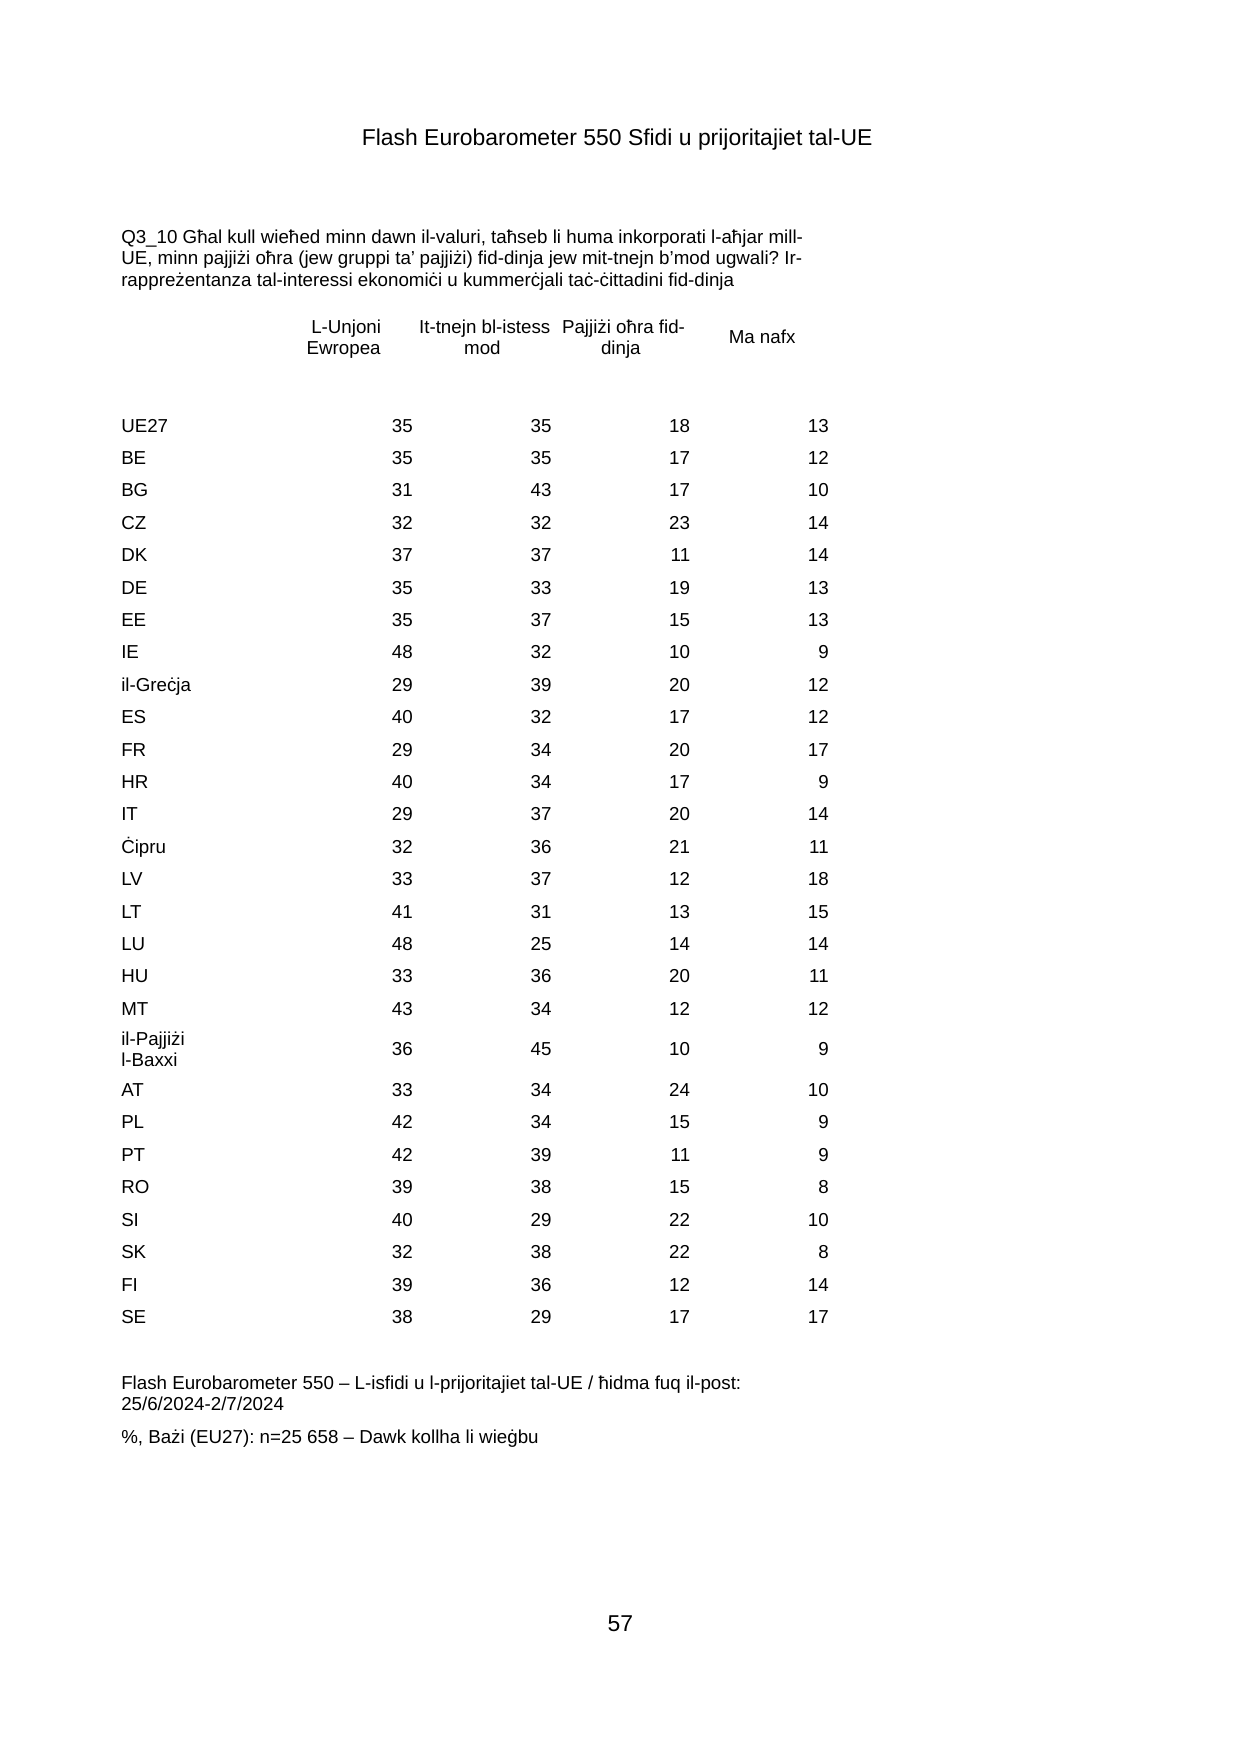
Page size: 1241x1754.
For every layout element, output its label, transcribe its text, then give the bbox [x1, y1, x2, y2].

table_cell 40 [277, 1203, 415, 1236]
table_cell [198, 441, 277, 474]
table_cell 24 [554, 1074, 693, 1106]
table_cell 39 [277, 1268, 415, 1300]
table_cell PL [118, 1106, 197, 1138]
table_cell 20 [554, 733, 693, 765]
table_cell CZ [118, 506, 197, 539]
table_cell 10 [693, 1203, 831, 1236]
table_cell 14 [554, 928, 693, 960]
table_cell 13 [554, 895, 693, 927]
table_cell 42 [277, 1106, 415, 1138]
table_cell 37 [277, 539, 415, 571]
table_cell MT [118, 992, 197, 1024]
table_cell 13 [693, 604, 831, 636]
table_cell SK [118, 1236, 197, 1268]
table_cell 37 [415, 604, 554, 636]
table_cell [118, 377, 197, 409]
table_cell 36 [415, 1268, 554, 1300]
table_cell IT [118, 798, 197, 830]
table_cell 29 [277, 798, 415, 830]
table_cell 32 [277, 830, 415, 863]
table_cell 33 [277, 1074, 415, 1106]
table_cell 12 [554, 1268, 693, 1300]
table_cell 32 [415, 701, 554, 733]
table_cell [198, 863, 277, 895]
table_cell 12 [554, 992, 693, 1024]
table_cell [198, 668, 277, 701]
table_cell [554, 1333, 693, 1365]
table_cell HR [118, 765, 197, 798]
table_cell [198, 604, 277, 636]
table_cell il-Greċja [118, 668, 197, 701]
table_cell [277, 1333, 415, 1365]
table_cell 32 [415, 506, 554, 539]
table_cell 45 [415, 1025, 554, 1073]
table_cell 14 [693, 506, 831, 539]
table_cell UE27 [118, 409, 197, 441]
table_cell 14 [693, 1268, 831, 1300]
table_cell L-Unjoni Ewropea [277, 298, 415, 377]
table_cell [198, 895, 277, 927]
table_cell 11 [554, 539, 693, 571]
table_cell 17 [693, 1300, 831, 1333]
table_cell [198, 1074, 277, 1106]
table_cell BG [118, 474, 197, 506]
table_cell 12 [554, 863, 693, 895]
table_cell Flash Eurobarometer 550 – L-isfidi u l-prijoritajiet tal-UE / ħidma fuq il-post: 25/6/2024-2/7/2024 [118, 1365, 831, 1421]
table_cell 15 [554, 1106, 693, 1138]
table_cell 33 [277, 863, 415, 895]
table_cell 15 [693, 895, 831, 927]
table_cell [198, 506, 277, 539]
table_cell 31 [415, 895, 554, 927]
table_cell [198, 928, 277, 960]
table_cell 32 [277, 506, 415, 539]
table_cell 10 [693, 1074, 831, 1106]
table_cell 12 [693, 668, 831, 701]
table_cell 9 [693, 1138, 831, 1171]
table_cell 36 [277, 1025, 415, 1073]
table_cell 29 [277, 733, 415, 765]
table_cell 34 [415, 733, 554, 765]
table_cell DK [118, 539, 197, 571]
table_cell [277, 377, 415, 409]
table_cell [198, 798, 277, 830]
table_cell [198, 377, 277, 409]
table_cell [198, 298, 277, 377]
table_cell 33 [415, 571, 554, 603]
table_cell [198, 1171, 277, 1203]
table_cell 42 [277, 1138, 415, 1171]
table_cell 39 [277, 1171, 415, 1203]
table_cell 14 [693, 539, 831, 571]
table_cell il-Pajjiżi l-Baxxi [118, 1025, 197, 1073]
table_cell [198, 765, 277, 798]
table_cell 35 [415, 409, 554, 441]
table_cell 37 [415, 539, 554, 571]
table_cell 40 [277, 701, 415, 733]
table_cell Pajjiżi oħra fid-dinja [554, 298, 693, 377]
table_cell 17 [554, 701, 693, 733]
table_cell 19 [554, 571, 693, 603]
table_cell [198, 1025, 277, 1073]
table_cell AT [118, 1074, 197, 1106]
table_cell 15 [554, 1171, 693, 1203]
table_cell 25 [415, 928, 554, 960]
table_cell 32 [415, 636, 554, 668]
table_cell 10 [693, 474, 831, 506]
table_cell 35 [277, 571, 415, 603]
table_cell 20 [554, 798, 693, 830]
table_cell PT [118, 1138, 197, 1171]
table_cell SE [118, 1300, 197, 1333]
table_cell ES [118, 701, 197, 733]
table_cell [198, 1300, 277, 1333]
table_cell 34 [415, 1106, 554, 1138]
table_cell 11 [554, 1138, 693, 1171]
table_cell 29 [415, 1203, 554, 1236]
table_cell 37 [415, 798, 554, 830]
table_cell 17 [693, 733, 831, 765]
table_cell 8 [693, 1171, 831, 1203]
table_cell 38 [415, 1236, 554, 1268]
table_cell 31 [277, 474, 415, 506]
table_cell 12 [693, 441, 831, 474]
table_cell 29 [415, 1300, 554, 1333]
table_cell [198, 636, 277, 668]
table_cell [198, 830, 277, 863]
table_cell [118, 298, 197, 377]
table_cell RO [118, 1171, 197, 1203]
table_cell [198, 960, 277, 992]
table_cell 34 [415, 992, 554, 1024]
table_cell [693, 1333, 831, 1365]
table_cell HU [118, 960, 197, 992]
table_cell FR [118, 733, 197, 765]
table_cell 20 [554, 668, 693, 701]
table_cell 17 [554, 765, 693, 798]
table_cell [198, 1138, 277, 1171]
table_cell 17 [554, 441, 693, 474]
table_cell 15 [554, 604, 693, 636]
table_cell 39 [415, 1138, 554, 1171]
table_cell 48 [277, 636, 415, 668]
table_cell IE [118, 636, 197, 668]
table_cell [198, 701, 277, 733]
table_cell 43 [415, 474, 554, 506]
table_cell [198, 992, 277, 1024]
table_cell Ċipru [118, 830, 197, 863]
table_cell 40 [277, 765, 415, 798]
table_cell EE [118, 604, 197, 636]
table_cell 11 [693, 830, 831, 863]
table_cell [198, 409, 277, 441]
table_cell SI [118, 1203, 197, 1236]
table_cell 39 [415, 668, 554, 701]
table_cell 33 [277, 960, 415, 992]
table_cell 41 [277, 895, 415, 927]
table_cell [198, 733, 277, 765]
table_cell LU [118, 928, 197, 960]
table_cell 18 [554, 409, 693, 441]
table_cell [198, 539, 277, 571]
table_cell 12 [693, 992, 831, 1024]
table_cell 29 [277, 668, 415, 701]
table_cell 38 [415, 1171, 554, 1203]
table_cell LT [118, 895, 197, 927]
table_cell 10 [554, 636, 693, 668]
table_cell 36 [415, 830, 554, 863]
table_cell 11 [693, 960, 831, 992]
table_cell 22 [554, 1236, 693, 1268]
table_cell 37 [415, 863, 554, 895]
table_cell [415, 1333, 554, 1365]
table_cell [198, 1268, 277, 1300]
table_cell 43 [277, 992, 415, 1024]
table_cell 32 [277, 1236, 415, 1268]
table_cell LV [118, 863, 197, 895]
table_cell 18 [693, 863, 831, 895]
table_cell 23 [554, 506, 693, 539]
table_cell [198, 474, 277, 506]
table_cell [693, 377, 831, 409]
table_cell 34 [415, 1074, 554, 1106]
table_cell 20 [554, 960, 693, 992]
table_cell 35 [277, 409, 415, 441]
table_cell [415, 377, 554, 409]
table_cell 17 [554, 474, 693, 506]
table_cell 35 [277, 441, 415, 474]
table_cell 13 [693, 409, 831, 441]
table_cell 12 [693, 701, 831, 733]
table_cell 35 [415, 441, 554, 474]
table_cell [198, 1106, 277, 1138]
table_cell BE [118, 441, 197, 474]
table_cell DE [118, 571, 197, 603]
table_cell [198, 1236, 277, 1268]
table_cell 10 [554, 1025, 693, 1073]
table_header Q3_10 Għal kull wieħed minn dawn il-valuri, taħseb li huma inkorporati l-aħjar mill-UE, minn pajjiżi oħra (jew gruppi ta’ pajjiżi) fid-dinja jew mit-tnejn b’mod ugwali? Ir-rappreżentanza tal-interessi ekonomiċi u kummerċjali taċ-ċittadini fid-dinja [118, 218, 831, 297]
table_cell It-tnejn bl-istess mod [415, 298, 554, 377]
table_cell 9 [693, 1025, 831, 1073]
table_cell 9 [693, 636, 831, 668]
table_cell 17 [554, 1300, 693, 1333]
table_cell 38 [277, 1300, 415, 1333]
table_cell [554, 377, 693, 409]
table_cell 14 [693, 798, 831, 830]
table_cell [118, 1333, 197, 1365]
table_cell 13 [693, 571, 831, 603]
table_cell FI [118, 1268, 197, 1300]
table_cell [198, 571, 277, 603]
table_cell [198, 1333, 277, 1365]
table_cell 34 [415, 765, 554, 798]
table_cell 9 [693, 765, 831, 798]
table_cell [198, 1203, 277, 1236]
table_cell 21 [554, 830, 693, 863]
table_cell %, Bażi (EU27): n=25 658 – Dawk kollha li wieġbu [118, 1421, 831, 1453]
table_cell 22 [554, 1203, 693, 1236]
table_cell 35 [277, 604, 415, 636]
table_cell 36 [415, 960, 554, 992]
table_cell 14 [693, 928, 831, 960]
table_cell 8 [693, 1236, 831, 1268]
table_cell 48 [277, 928, 415, 960]
table_cell Ma nafx [693, 298, 831, 377]
table_cell 9 [693, 1106, 831, 1138]
